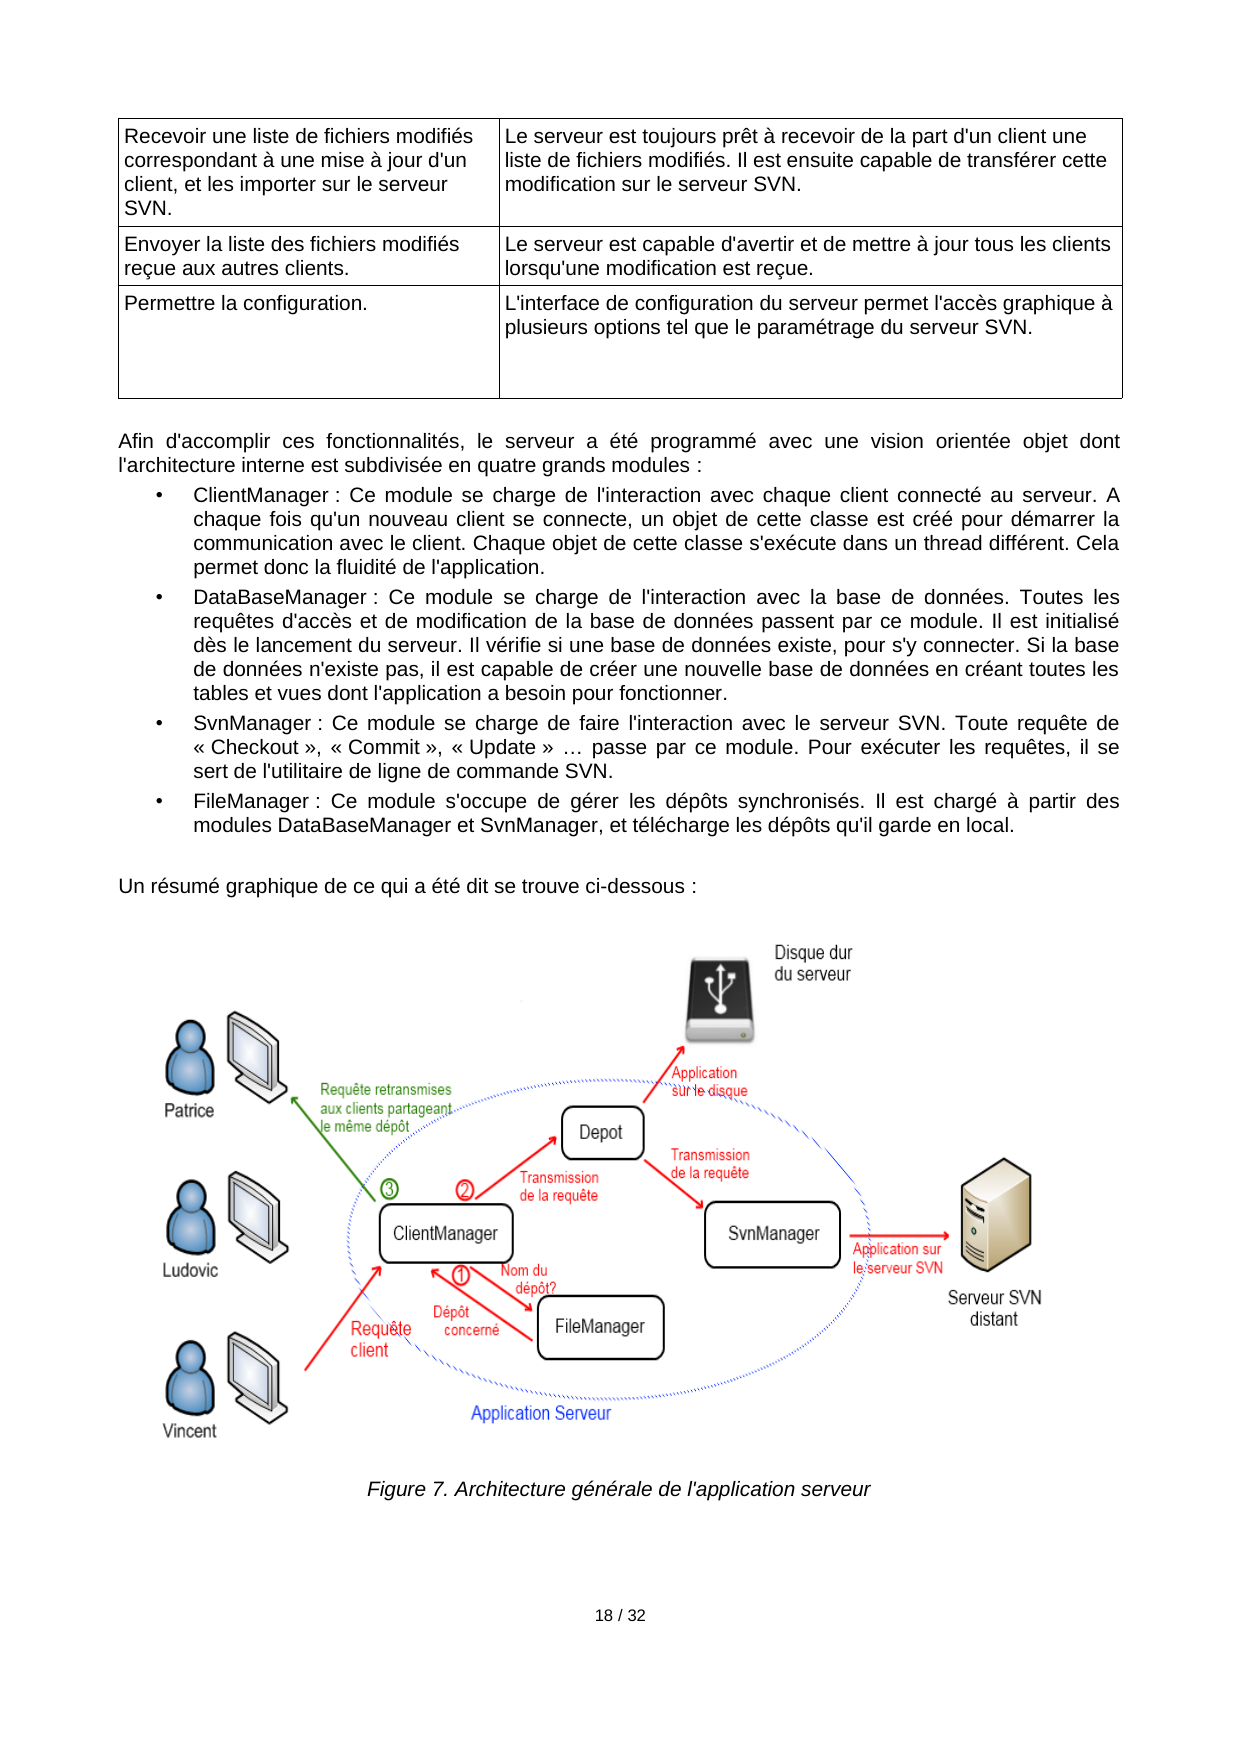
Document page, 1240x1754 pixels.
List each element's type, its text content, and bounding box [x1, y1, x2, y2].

table_cell Recevoir une liste de fichiers modifiés correspondant à une mise à jour d'un client, et les importer sur le serveur SVN. [119, 119, 499, 226]
picture [118, 934, 1125, 1471]
list SvnManager : Ce module se charge de faire l'interaction avec le serveur SVN. Toute requête de « Checkout », « Commit », « Update » … passe par ce module. Pour exécuter les requêtes, il se sert de l'utilitaire de ligne de commande SVN. [156, 711, 1121, 783]
list ClientManager : Ce module se charge de l'interaction avec chaque client connecté au serveur. A chaque fois qu'un nouveau client se connecte, un objet de cette classe est créé pour démarrer la communication avec le client. Chaque objet de cette classe s'exécute dans un thread différent. Cela permet donc la fluidité de l'application. [156, 483, 1121, 578]
table_cell Le serveur est toujours prêt à recevoir de la part d'un client une liste de fichiers modifiés. Il est ensuite capable de transférer cette modification sur le serveur SVN. [500, 119, 1122, 226]
table_cell L'interface de configuration du serveur permet l'accès graphique à plusieurs options tel que le paramétrage du serveur SVN. [500, 286, 1122, 398]
list DataBaseManager : Ce module se charge de l'interaction avec la base de données. Toutes les requêtes d'accès et de modification de la base de données passent par ce module. Il est initialisé dès le lancement du serveur. Il vérifie si une base de données existe, pour s'y connecter. Si la base de données n'existe pas, il est capable de créer une nouvelle base de données en créant toutes les tables et vues dont l'application a besoin pour fonctionner. [156, 585, 1121, 705]
table_cell Permettre la configuration. [119, 286, 499, 398]
table_cell Envoyer la liste des fichiers modifiés reçue aux autres clients. [119, 227, 499, 285]
text Afin d'accomplir ces fonctionnalités, le serveur a été programmé avec une vision orientée objet dont l'architecture interne est subdivisée en quatre grands modules : [118, 428, 1121, 476]
table_cell Le serveur est capable d'avertir et de mettre à jour tous les clients lorsqu'une modification est reçue. [500, 227, 1122, 285]
text Un résumé graphique de ce qui a été dit se trouve ci-dessous : [118, 874, 1121, 898]
list FileManager : Ce module s'occupe de gérer les dépôts synchronisés. Il est chargé à partir des modules DataBaseManager et SvnManager, et télécharge les dépôts qu'il garde en local. [156, 789, 1121, 837]
text Figure 7. Architecture générale de l'application serveur [118, 1477, 1121, 1501]
